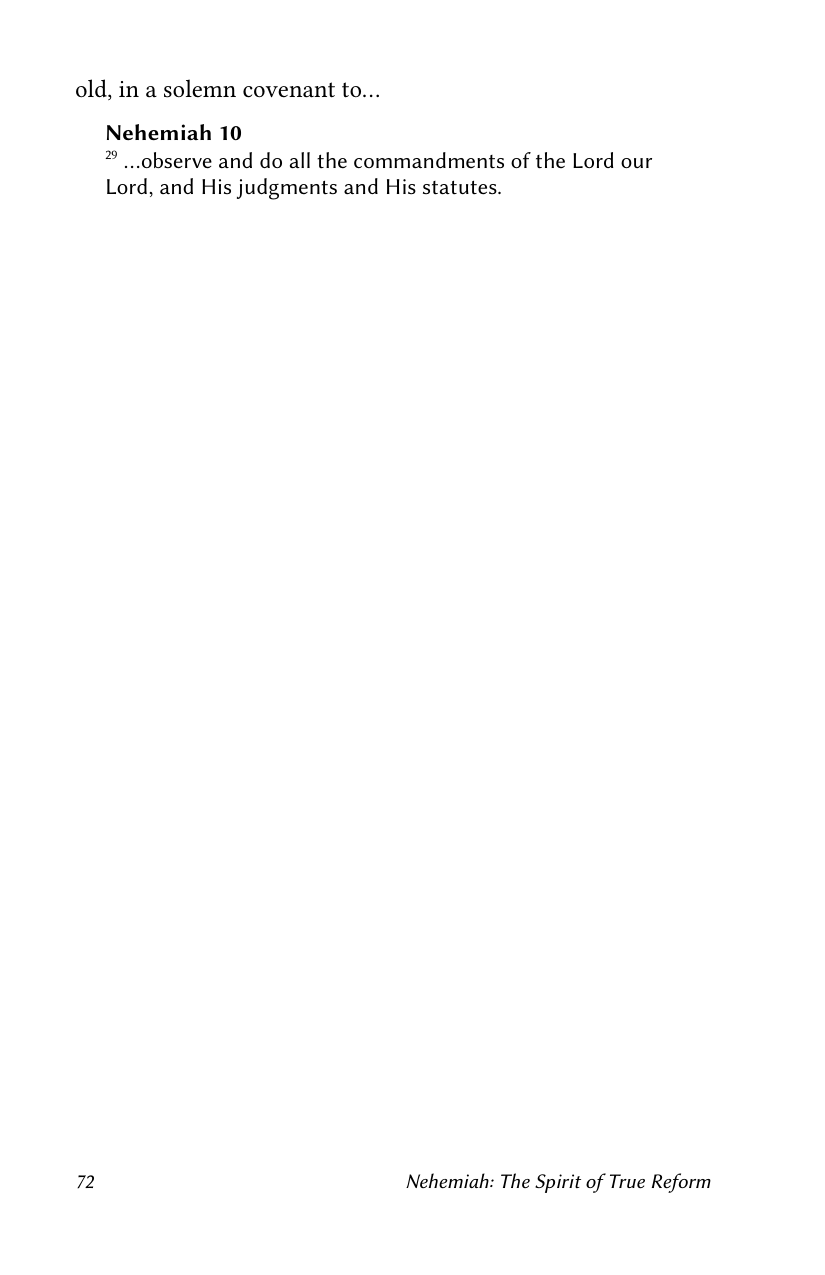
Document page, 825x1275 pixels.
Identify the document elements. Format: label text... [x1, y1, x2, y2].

text Nehemiah 10 [105, 120, 712, 146]
text 29 ...observe and do all the commandments of the Lord our Lord, and His judgments and His statutes. [105, 147, 682, 200]
text old, in a solemn covenant to… [75, 75, 712, 103]
